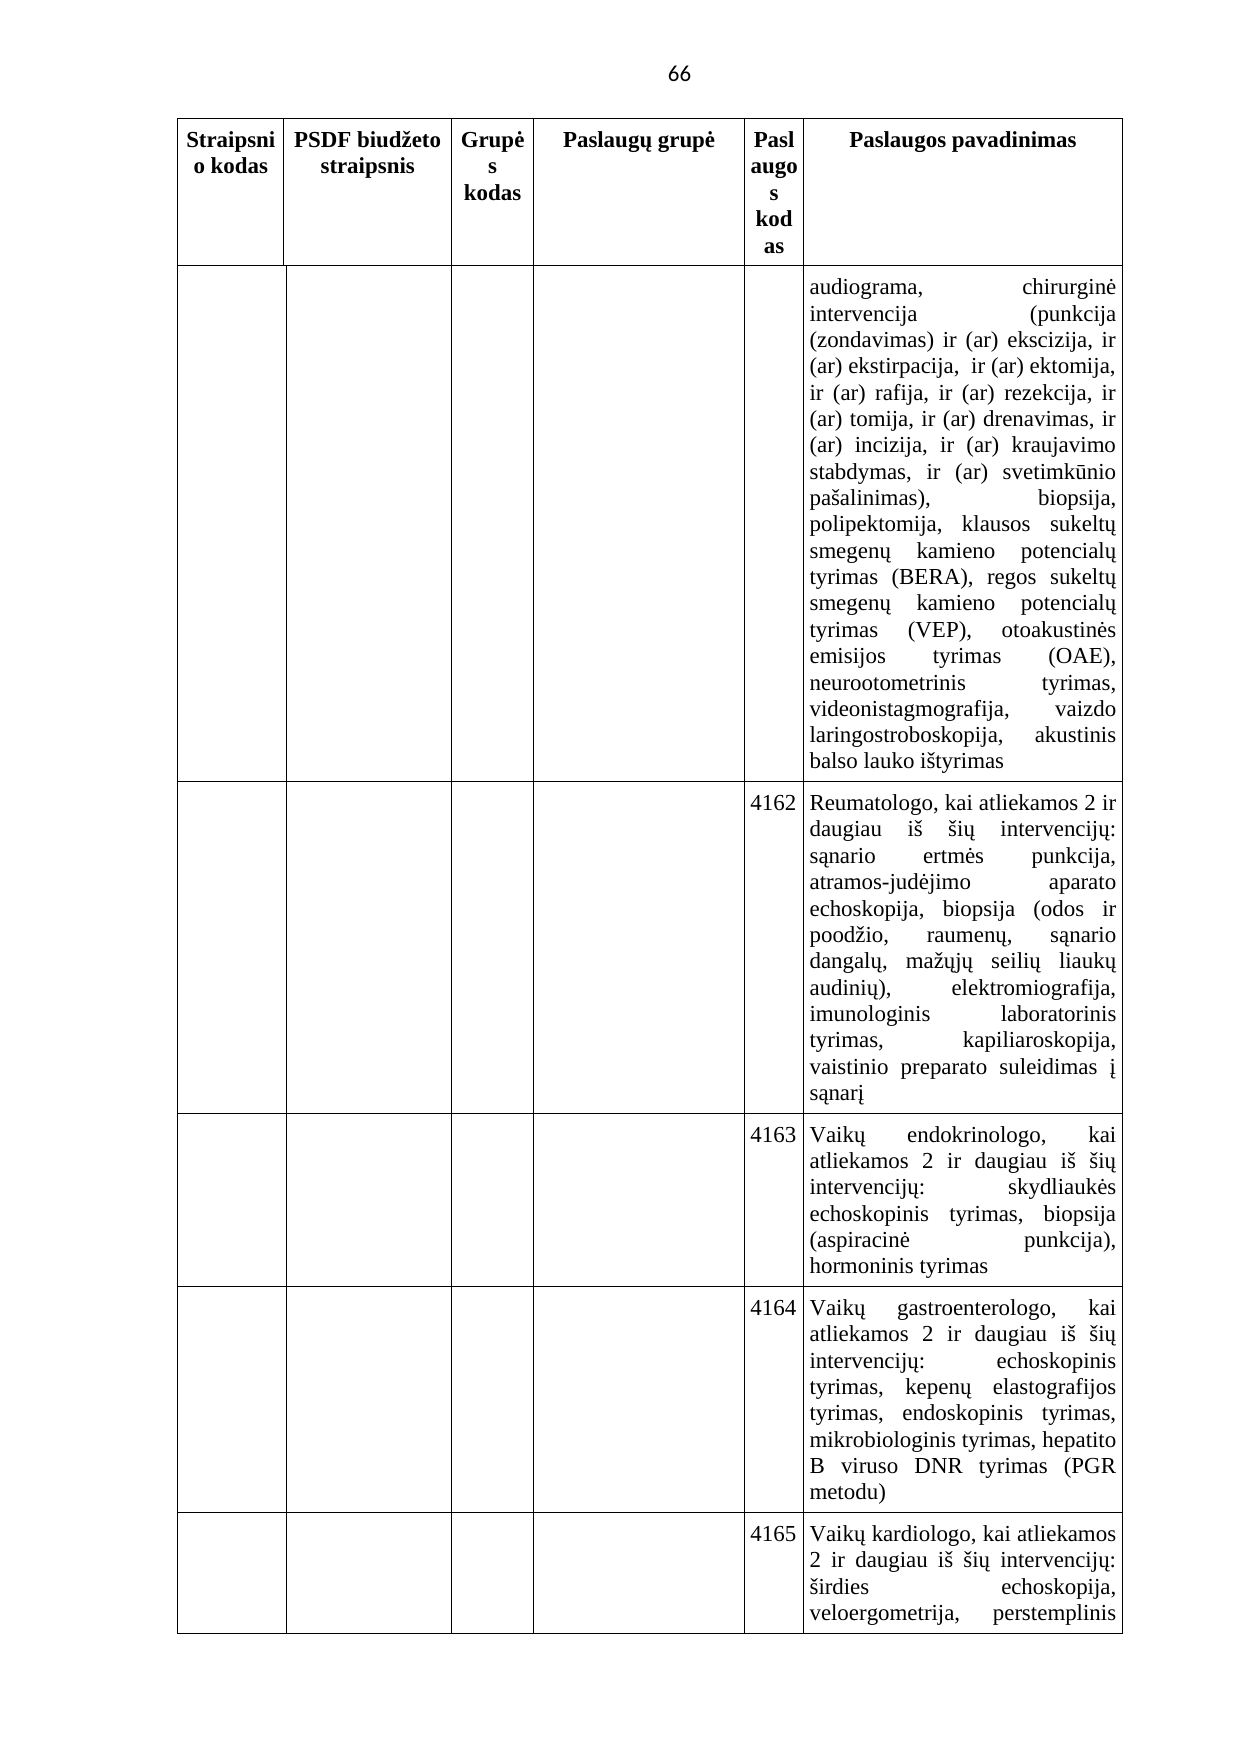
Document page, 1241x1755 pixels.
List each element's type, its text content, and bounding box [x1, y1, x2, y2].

table_cell [287, 1287, 451, 1512]
table_cell [452, 1114, 533, 1286]
table_cell [178, 1114, 286, 1286]
table_cell [452, 1513, 533, 1632]
table_cell [178, 1287, 286, 1512]
table_cell [287, 266, 451, 781]
table_cell [287, 1114, 451, 1286]
table_header Paslaugos pavadinimas [804, 119, 1122, 265]
table_header Paslaugos kodas [745, 119, 803, 265]
table_cell Reumatologo, kai atliekamos 2 ir daugiau iš šių intervencijų: sąnario ertmės punkcija, atramos-judėjimo aparato echoskopija, biopsija (odos ir poodžio, raumenų, sąnario dangalų, mažųjų seilių liaukų audinių), elektromiografija, imunologinis laboratorinis tyrimas, kapiliaroskopija, vaistinio preparato suleidimas į sąnarį [804, 782, 1122, 1112]
table_cell [534, 1513, 744, 1632]
table_cell 4162 [745, 782, 803, 1112]
table_cell [745, 266, 803, 781]
table_cell Vaikų endokrinologo, kai atliekamos 2 ir daugiau iš šių intervencijų: skydliaukės echoskopinis tyrimas, biopsija (aspiracinė punkcija), hormoninis tyrimas [804, 1114, 1122, 1286]
table_header Paslaugų grupė [534, 119, 744, 265]
table_cell audiograma, chirurginė intervencija (punkcija (zondavimas) ir (ar) ekscizija, ir (ar) ekstirpacija, ir (ar) ektomija, ir (ar) rafija, ir (ar) rezekcija, ir (ar) tomija, ir (ar) drenavimas, ir (ar) incizija, ir (ar) kraujavimo stabdymas, ir (ar) svetimkūnio pašalinimas), biopsija, polipektomija, klausos sukeltų smegenų kamieno potencialų tyrimas (BERA), regos sukeltų smegenų kamieno potencialų tyrimas (VEP), otoakustinės emisijos tyrimas (OAE), neurootometrinis tyrimas, videonistagmografija, vaizdo laringostroboskopija, akustinis balso lauko ištyrimas [804, 266, 1122, 781]
table_cell [534, 1287, 744, 1512]
table_cell [178, 782, 286, 1112]
table_header Straipsnio kodas [178, 119, 283, 265]
table_cell 4164 [745, 1287, 803, 1512]
table_cell [287, 782, 451, 1112]
table_cell [452, 1287, 533, 1512]
table_cell [534, 1114, 744, 1286]
table_cell Vaikų kardiologo, kai atliekamos 2 ir daugiau iš šių intervencijų: širdies echoskopija, veloergometrija, perstemplinis [804, 1513, 1122, 1632]
table_cell [287, 1513, 451, 1632]
table_cell [452, 782, 533, 1112]
table_cell [452, 266, 533, 781]
table_cell Vaikų gastroenterologo, kai atliekamos 2 ir daugiau iš šių intervencijų: echoskopinis tyrimas, kepenų elastografijos tyrimas, endoskopinis tyrimas, mikrobiologinis tyrimas, hepatito B viruso DNR tyrimas (PGR metodu) [804, 1287, 1122, 1512]
table_header Grupės kodas [452, 119, 533, 265]
table_cell [534, 266, 744, 781]
table_header PSDF biudžeto straipsnis [284, 119, 451, 265]
table_cell [534, 782, 744, 1112]
table_cell [178, 266, 286, 781]
table_cell 4163 [745, 1114, 803, 1286]
table_cell [178, 1513, 286, 1632]
table_cell 4165 [745, 1513, 803, 1632]
